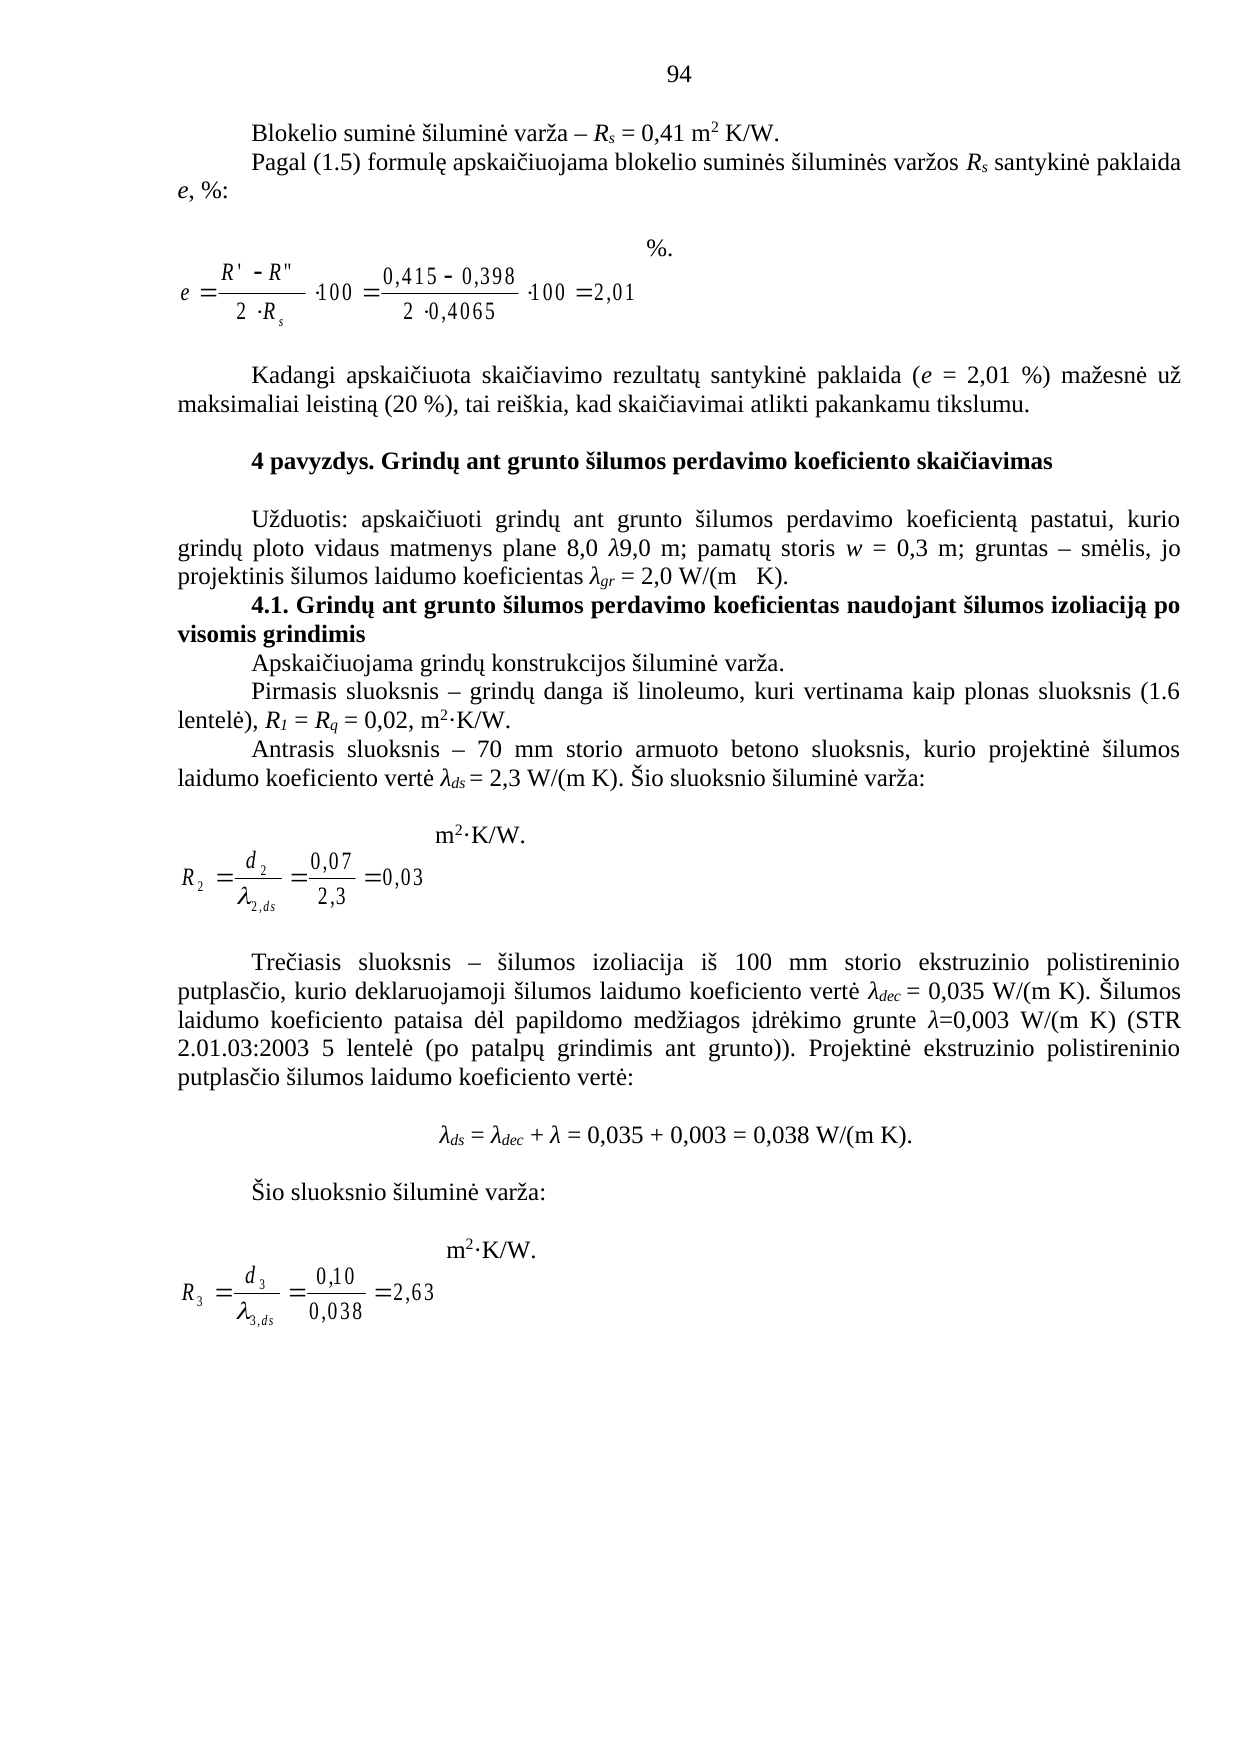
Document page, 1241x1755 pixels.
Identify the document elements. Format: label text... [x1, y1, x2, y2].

text %. [177, 233, 1181, 331]
text Blokelio suminė šiluminė varža – Rs = 0,41 m2 K/W. [177, 118, 1181, 147]
text Antrasis sluoksnis – 70 mm storio armuoto betono sluoksnis, kurio projektinė šilumos laidumo koeficiento vertė λds = 2,3 W/(m K). Šio sluoksnio šiluminė varža: [177, 734, 1181, 791]
text Kadangi apskaičiuota skaičiavimo rezultatų santykinė paklaida (e = 2,01 %) mažesnė už maksimaliai leistiną (20 %), tai reiškia, kad skaičiavimai atlikti pakankamu tikslumu. [177, 360, 1181, 418]
text λds = λdec + λ = 0,035 + 0,003 = 0,038 W/(m K). [177, 1120, 1181, 1148]
text Pirmasis sluoksnis – grindų danga iš linoleumo, kuri vertinama kaip plonas sluoksnis (1.6 lentelė), R1 = Rq = 0,02, m2·K/W. [177, 676, 1181, 734]
text m2·K/W. [177, 820, 1181, 918]
text Trečiasis sluoksnis – šilumos izoliacija iš 100 mm storio ekstruzinio polistireninio putplasčio, kurio deklaruojamoji šilumos laidumo koeficiento vertė λdec = 0,035 W/(m K). Šilumos laidumo koeficiento pataisa dėl papildomo medžiagos įdrėkimo grunte λ=0,003 W/(m K) (STR 2.01.03:2003 5 lentelė (po patalpų grindimis ant grunto)). Projektinė ekstruzinio polistireninio putplasčio šilumos laidumo koeficiento vertė: [177, 947, 1181, 1091]
text Šio sluoksnio šiluminė varža: [177, 1177, 1181, 1206]
text Pagal (1.5) formulę apskaičiuojama blokelio suminės šiluminės varžos Rs santykinė paklaida e, %: [177, 147, 1181, 204]
text Užduotis: apskaičiuoti grindų ant grunto šilumos perdavimo koeficientą pastatui, kurio grindų ploto vidaus matmenys plane 8,0 λ9,0 m; pamatų storis w = 0,3 m; gruntas – smėlis, jo projektinis šilumos laidumo koeficientas λgr = 2,0 W/(mK). [177, 504, 1181, 590]
text 4 pavyzdys. Grindų ant grunto šilumos perdavimo koeficiento skaičiavimas [177, 446, 1181, 475]
text m2·K/W. [177, 1235, 1181, 1333]
text Apskaičiuojama grindų konstrukcijos šiluminė varža. [177, 648, 1181, 676]
text 4.1. Grindų ant grunto šilumos perdavimo koeficientas naudojant šilumos izoliaciją po visomis grindimis [177, 590, 1181, 648]
